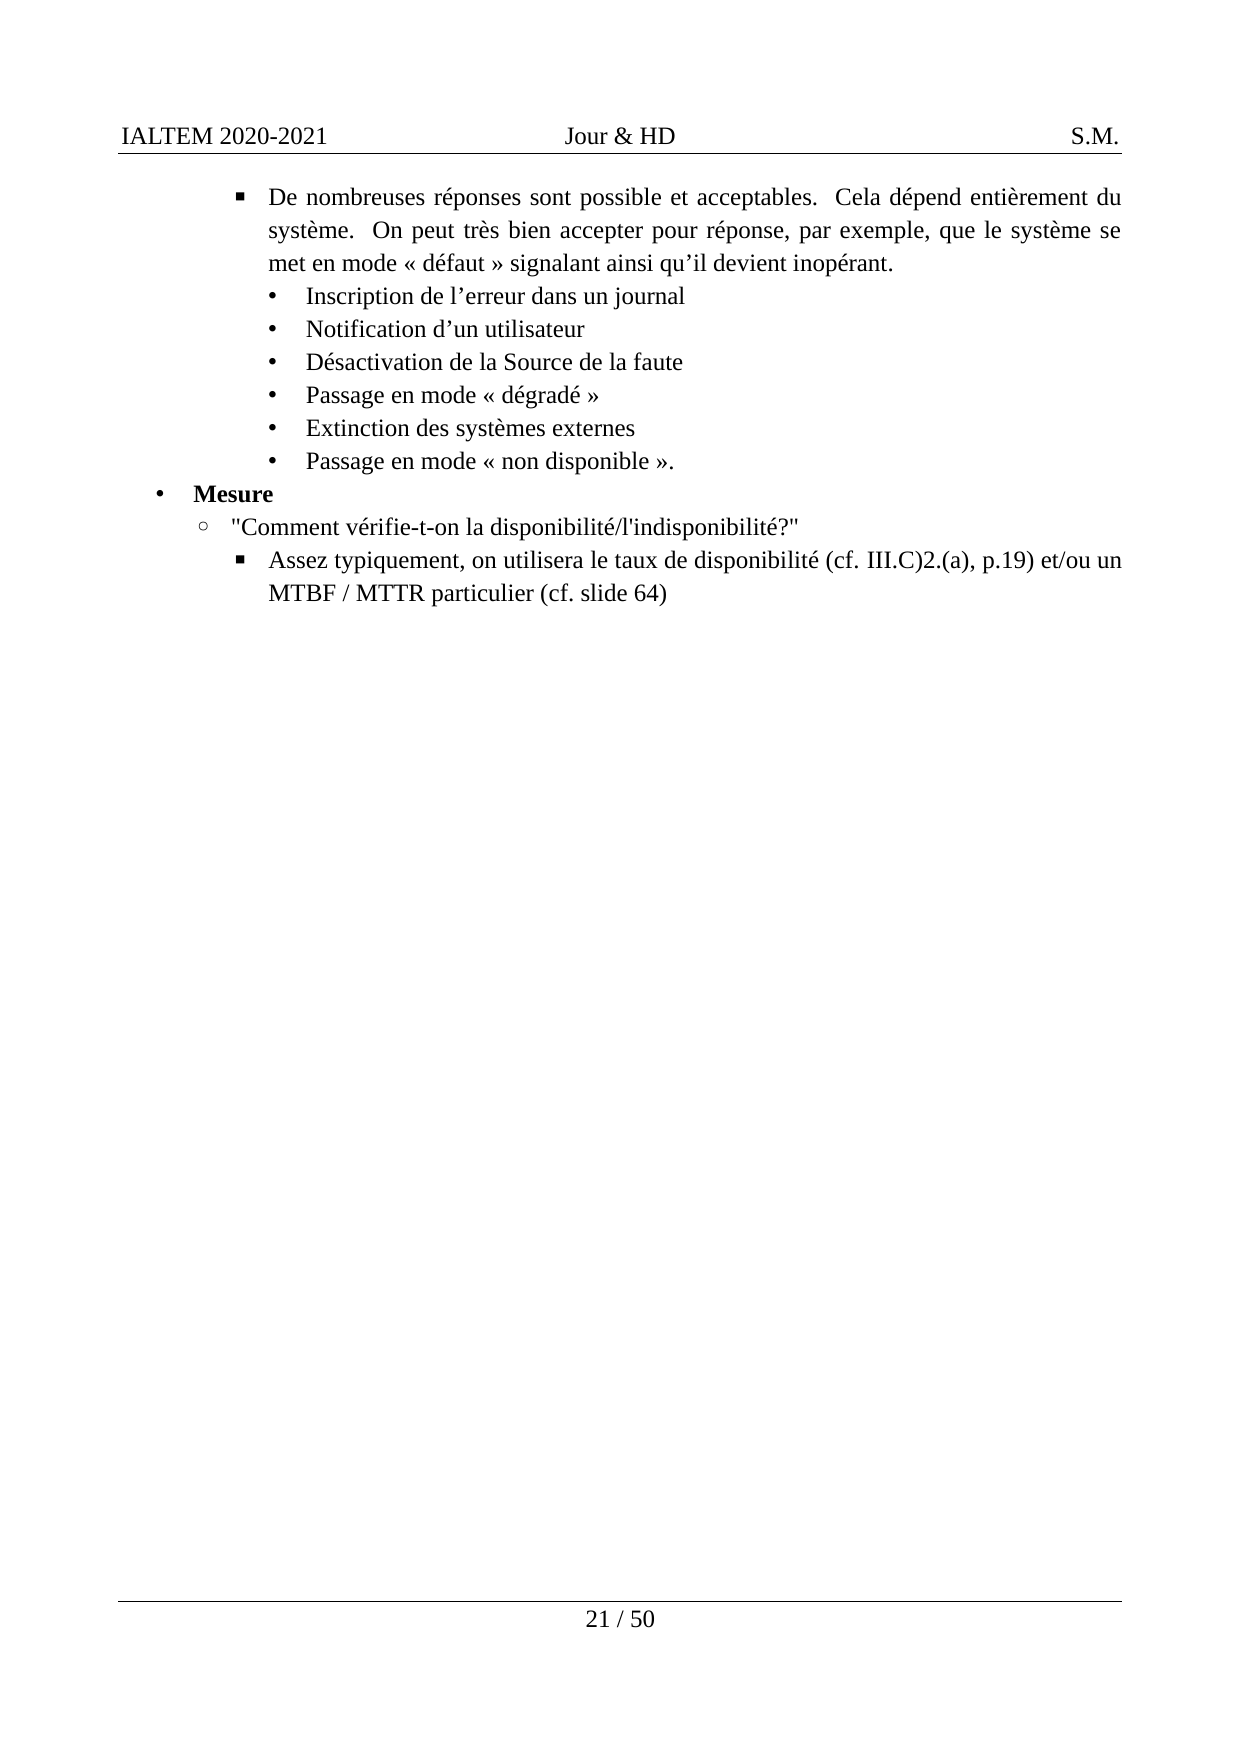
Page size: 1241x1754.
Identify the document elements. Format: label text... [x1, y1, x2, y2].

list "Comment vérifie-t-on la disponibilité/l'indisponibilité?" [193, 512, 1122, 541]
list Extinction des systèmes externes [268, 413, 1122, 442]
list Mesure [156, 479, 1122, 508]
list Passage en mode « dégradé » [268, 380, 1122, 409]
list Désactivation de la Source de la faute [268, 347, 1122, 376]
list Notification d’un utilisateur [268, 314, 1122, 343]
list Passage en mode « non disponible ». [268, 446, 1122, 475]
list Inscription de l’erreur dans un journal [268, 281, 1122, 310]
list De nombreuses réponses sont possible et acceptables. Cela dépend entièrement du système. On peut très bien accepter pour réponse, par exemple, que le système se met en mode « défaut » signalant ainsi qu’il devient inopérant. [231, 182, 1122, 277]
list Assez typiquement, on utilisera le taux de disponibilité (cf. III.C)2(a), p.19) et/ou un MTBF / MTTR particulier (cf. slide 64) [231, 546, 1122, 607]
